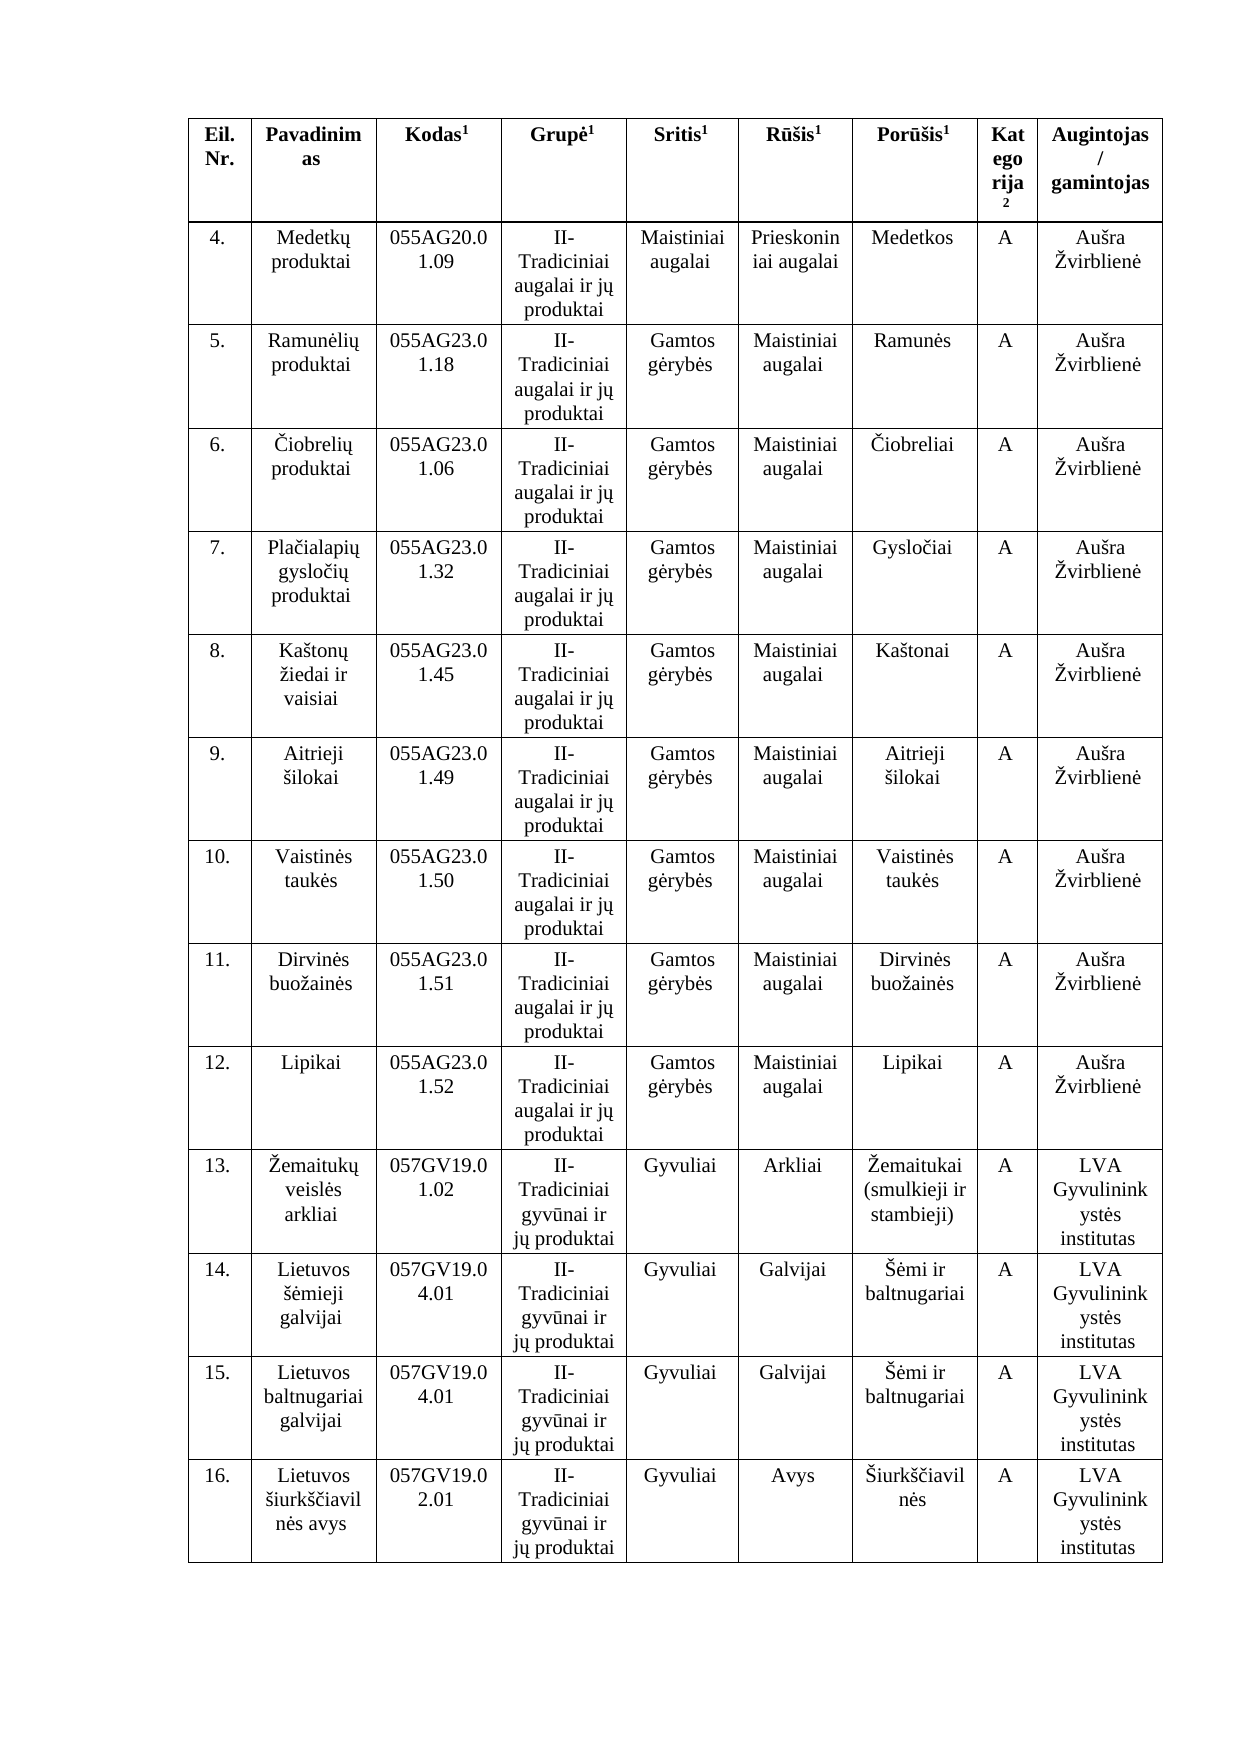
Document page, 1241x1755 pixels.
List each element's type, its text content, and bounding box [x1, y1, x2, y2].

table_cell 15. [189, 1357, 251, 1459]
table_header Kategorija2 [978, 119, 1037, 221]
table_cell II-Tradiciniai augalai ir jų produktai [502, 1047, 626, 1149]
table_header Sritis1 [627, 119, 738, 221]
table_cell Maistiniai augalai [739, 429, 852, 531]
table_cell Šėmi ir baltnugariai [853, 1357, 977, 1459]
table_cell Gamtos gėrybės [627, 635, 738, 737]
table_cell Šėmi ir baltnugariai [853, 1254, 977, 1356]
table_cell A [978, 1357, 1037, 1459]
table_cell Aušra Žvirblienė [1038, 635, 1162, 737]
table_cell 16. [189, 1460, 251, 1562]
table_cell A [978, 635, 1037, 737]
table_cell 055AG20.01.09 [377, 223, 501, 324]
table_cell Aušra Žvirblienė [1038, 325, 1162, 427]
table_cell Aušra Žvirblienė [1038, 429, 1162, 531]
table_cell A [978, 223, 1037, 324]
table_cell Maistiniai augalai [739, 325, 852, 427]
table_cell Ramunėlių produktai [252, 325, 376, 427]
table_cell II-Tradiciniai augalai ir jų produktai [502, 223, 626, 324]
table_cell Dirvinės buožainės [252, 944, 376, 1046]
table_cell II-Tradiciniai augalai ir jų produktai [502, 429, 626, 531]
table_cell Aitrieji šilokai [252, 738, 376, 840]
table_cell 14. [189, 1254, 251, 1356]
table_cell A [978, 1150, 1037, 1252]
table_cell 12. [189, 1047, 251, 1149]
table_cell Maistiniai augalai [739, 944, 852, 1046]
table_cell II-Tradiciniai gyvūnai ir jų produktai [502, 1357, 626, 1459]
table_cell 055AG23.01.49 [377, 738, 501, 840]
table_cell Maistiniai augalai [739, 841, 852, 943]
table_cell A [978, 325, 1037, 427]
table_cell II-Tradiciniai gyvūnai ir jų produktai [502, 1460, 626, 1562]
table_cell 9. [189, 738, 251, 840]
table_cell Gysločiai [853, 532, 977, 634]
table_header Kodas1 [377, 119, 501, 221]
table_cell 055AG23.01.52 [377, 1047, 501, 1149]
table_cell 057GV19.01.02 [377, 1150, 501, 1252]
table_cell Aušra Žvirblienė [1038, 944, 1162, 1046]
table_cell II-Tradiciniai augalai ir jų produktai [502, 738, 626, 840]
table_cell II-Tradiciniai gyvūnai ir jų produktai [502, 1254, 626, 1356]
table_cell Maistiniai augalai [739, 532, 852, 634]
table_cell II-Tradiciniai augalai ir jų produktai [502, 325, 626, 427]
table_cell Aitrieji šilokai [853, 738, 977, 840]
table_cell Čiobreliai [853, 429, 977, 531]
table_cell Lipikai [252, 1047, 376, 1149]
table_cell Aušra Žvirblienė [1038, 532, 1162, 634]
table_cell 8. [189, 635, 251, 737]
table_cell Šiurkščiavilnės [853, 1460, 977, 1562]
table_cell II-Tradiciniai augalai ir jų produktai [502, 944, 626, 1046]
table_cell 7. [189, 532, 251, 634]
table_cell Avys [739, 1460, 852, 1562]
table_cell 057GV19.04.01 [377, 1357, 501, 1459]
table_cell Kaštonai [853, 635, 977, 737]
table_cell LVA Gyvulininkystės institutas [1038, 1150, 1162, 1252]
table_cell Gamtos gėrybės [627, 841, 738, 943]
table_header Augintojas/ gamintojas [1038, 119, 1162, 221]
table_cell Čiobrelių produktai [252, 429, 376, 531]
table_cell Maistiniai augalai [739, 738, 852, 840]
table_cell 11. [189, 944, 251, 1046]
table_cell A [978, 1460, 1037, 1562]
table_cell Gyvuliai [627, 1460, 738, 1562]
table_cell Prieskoniniai augalai [739, 223, 852, 324]
table_header Rūšis1 [739, 119, 852, 221]
table_cell 055AG23.01.51 [377, 944, 501, 1046]
table_cell Gamtos gėrybės [627, 944, 738, 1046]
table_cell A [978, 944, 1037, 1046]
table_header Eil. Nr. [189, 119, 251, 221]
table_cell 10. [189, 841, 251, 943]
table_cell Medetkų produktai [252, 223, 376, 324]
table_cell Gamtos gėrybės [627, 532, 738, 634]
table_cell A [978, 429, 1037, 531]
table_header Porūšis1 [853, 119, 977, 221]
table_cell Lietuvos šiurkščiavilnės avys [252, 1460, 376, 1562]
table_header Grupė1 [502, 119, 626, 221]
table_cell LVA Gyvulininkystės institutas [1038, 1357, 1162, 1459]
table_cell Gyvuliai [627, 1357, 738, 1459]
table_cell A [978, 532, 1037, 634]
table_cell Maistiniai augalai [739, 635, 852, 737]
table_cell A [978, 841, 1037, 943]
table_cell 055AG23.01.18 [377, 325, 501, 427]
table_cell Maistiniai augalai [627, 223, 738, 324]
table_cell LVA Gyvulininkystės institutas [1038, 1460, 1162, 1562]
table_cell LVA Gyvulininkystės institutas [1038, 1254, 1162, 1356]
table_cell Kaštonų žiedai ir vaisiai [252, 635, 376, 737]
table_cell 055AG23.01.50 [377, 841, 501, 943]
table_cell Lietuvos šėmieji galvijai [252, 1254, 376, 1356]
table_cell 13. [189, 1150, 251, 1252]
table_cell A [978, 1254, 1037, 1356]
table_cell 055AG23.01.32 [377, 532, 501, 634]
table_cell Lietuvos baltnugariai galvijai [252, 1357, 376, 1459]
table_header Pavadinimas [252, 119, 376, 221]
table_cell Gyvuliai [627, 1254, 738, 1356]
table_cell A [978, 1047, 1037, 1149]
table_cell 055AG23.01.45 [377, 635, 501, 737]
table_cell Maistiniai augalai [739, 1047, 852, 1149]
table_cell 055AG23.01.06 [377, 429, 501, 531]
table_cell II-Tradiciniai gyvūnai ir jų produktai [502, 1150, 626, 1252]
table_cell Aušra Žvirblienė [1038, 738, 1162, 840]
table_cell A [978, 738, 1037, 840]
table_cell II-Tradiciniai augalai ir jų produktai [502, 841, 626, 943]
table_cell Gamtos gėrybės [627, 738, 738, 840]
table_cell Galvijai [739, 1357, 852, 1459]
table_cell Žemaitukų veislės arkliai [252, 1150, 376, 1252]
table_cell Plačialapių gysločių produktai [252, 532, 376, 634]
table_cell Gamtos gėrybės [627, 1047, 738, 1149]
table_cell Aušra Žvirblienė [1038, 1047, 1162, 1149]
table_cell 5. [189, 325, 251, 427]
table_cell Aušra Žvirblienė [1038, 223, 1162, 324]
table_cell Medetkos [853, 223, 977, 324]
table_cell Aušra Žvirblienė [1038, 841, 1162, 943]
table_cell Gyvuliai [627, 1150, 738, 1252]
table_cell II-Tradiciniai augalai ir jų produktai [502, 635, 626, 737]
table_cell Vaistinės taukės [252, 841, 376, 943]
table_cell II-Tradiciniai augalai ir jų produktai [502, 532, 626, 634]
table_cell 057GV19.02.01 [377, 1460, 501, 1562]
table_cell 6. [189, 429, 251, 531]
table_cell Arkliai [739, 1150, 852, 1252]
table_cell Gamtos gėrybės [627, 429, 738, 531]
table_cell Galvijai [739, 1254, 852, 1356]
table_cell 057GV19.04.01 [377, 1254, 501, 1356]
table_cell Vaistinės taukės [853, 841, 977, 943]
table_cell Gamtos gėrybės [627, 325, 738, 427]
table_cell Ramunės [853, 325, 977, 427]
table_cell Lipikai [853, 1047, 977, 1149]
table_cell 4. [189, 223, 251, 324]
table_cell Dirvinės buožainės [853, 944, 977, 1046]
table_cell Žemaitukai (smulkieji ir stambieji) [853, 1150, 977, 1252]
